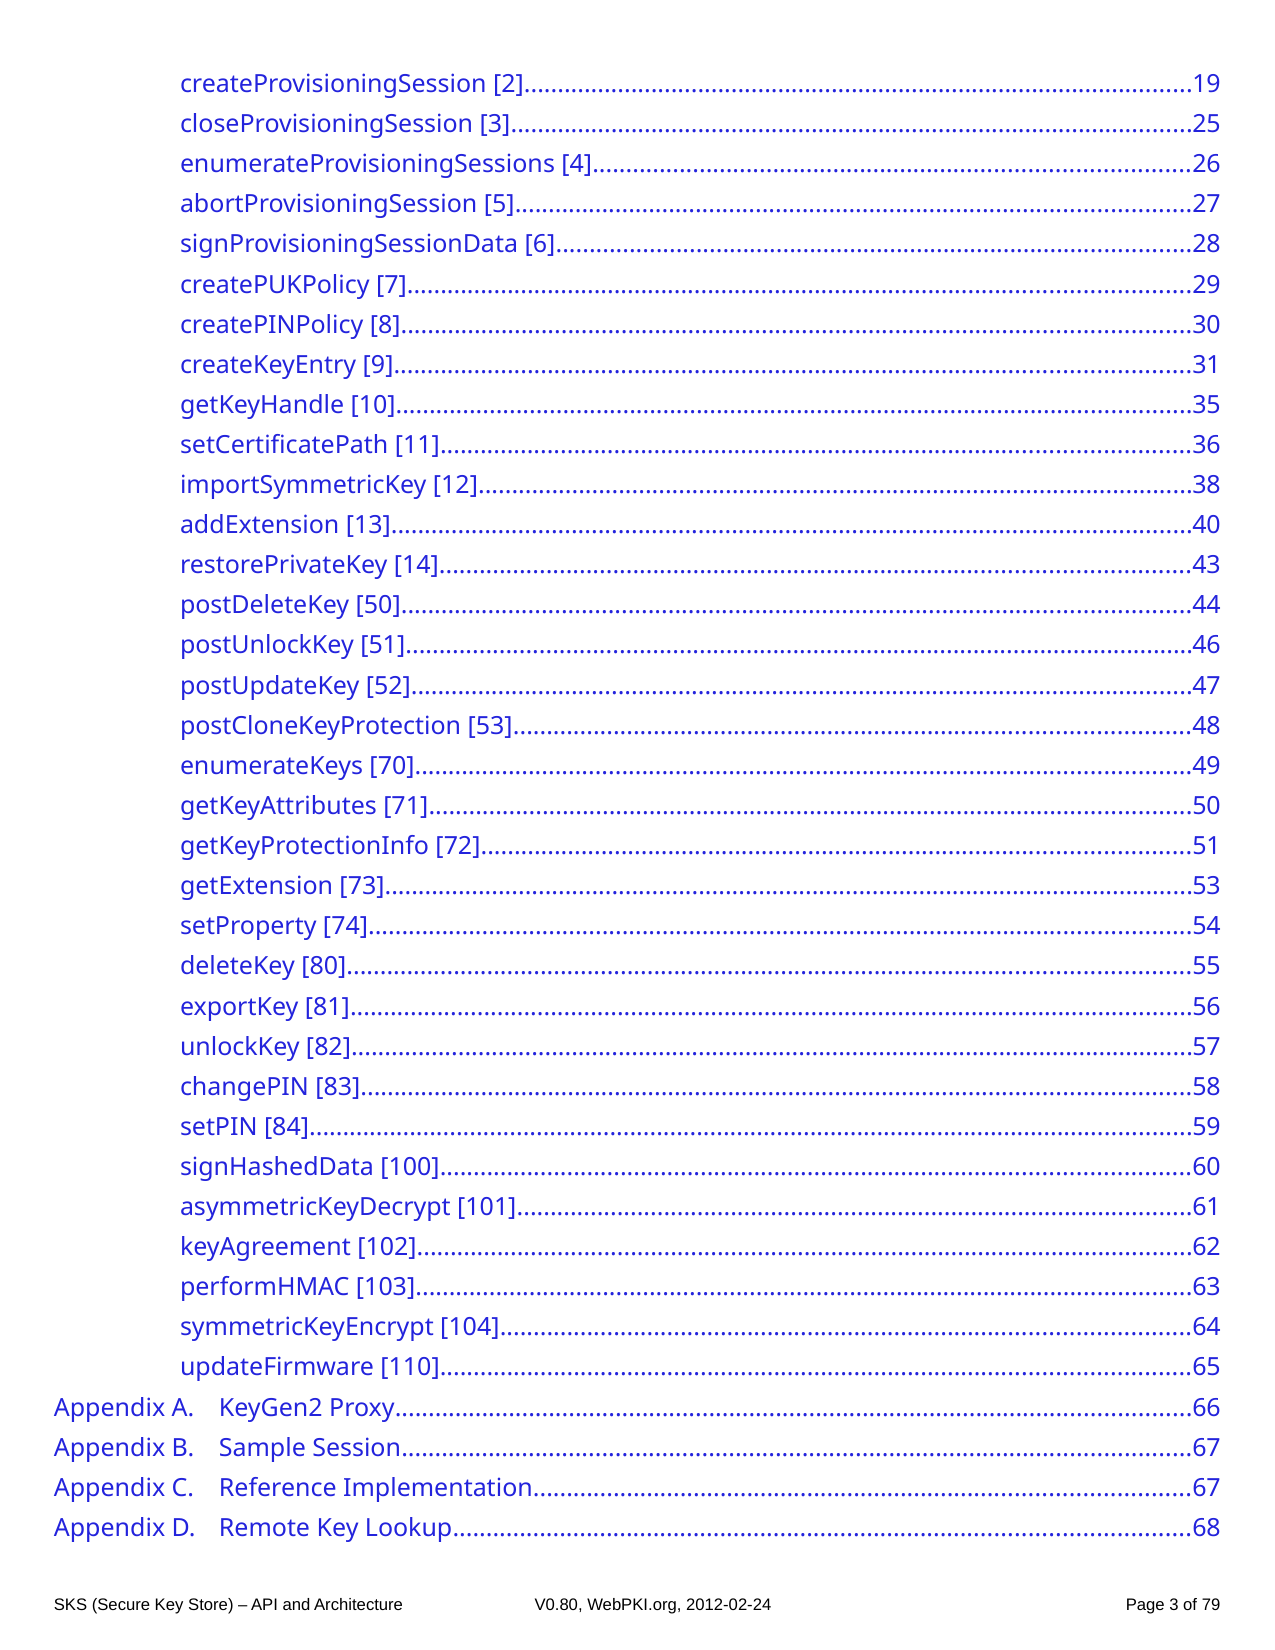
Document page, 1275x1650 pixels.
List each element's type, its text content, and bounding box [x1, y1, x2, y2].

text keyAgreement [102] 62 [180, 1229, 1221, 1263]
text restorePrivateKey [14] 43 [180, 547, 1221, 581]
text asymmetricKeyDecrypt [101] 61 [180, 1189, 1221, 1223]
text addExtension [13] 40 [180, 507, 1221, 541]
text postUnlockKey [51] 46 [180, 627, 1221, 661]
text performHMAC [103] 63 [180, 1269, 1221, 1303]
text setProperty [74] 54 [180, 908, 1221, 942]
text postUpdateKey [52] 47 [180, 667, 1221, 701]
text createKeyEntry [9] 31 [180, 346, 1221, 381]
text importSymmetricKey [12] 38 [180, 467, 1221, 501]
text setPIN [84] 59 [180, 1108, 1221, 1142]
text getExtension [73] 53 [180, 868, 1221, 902]
text Appendix D. Remote Key Lookup 68 [54, 1509, 1221, 1543]
text updateFirmware [110] 65 [180, 1349, 1221, 1383]
text changePIN [83] 58 [180, 1068, 1221, 1102]
text Appendix B. Sample Session 67 [54, 1429, 1221, 1463]
text signHashedData [100] 60 [180, 1148, 1221, 1183]
text postDeleteKey [50] 44 [180, 587, 1221, 621]
text getKeyHandle [10] 35 [180, 387, 1221, 421]
text unlockKey [82] 57 [180, 1028, 1221, 1062]
text exportKey [81] 56 [180, 988, 1221, 1022]
text closeProvisioningSession [3] 25 [180, 106, 1221, 140]
text createProvisioningSession [2] 19 [180, 66, 1221, 100]
text Appendix C. Reference Implementation 67 [54, 1469, 1221, 1503]
text createPINPolicy [8] 30 [180, 306, 1221, 340]
text signProvisioningSessionData [6] 28 [180, 226, 1221, 260]
text Appendix A. KeyGen2 Proxy 66 [54, 1389, 1221, 1423]
text postCloneKeyProtection [53] 48 [180, 707, 1221, 741]
text getKeyProtectionInfo [72] 51 [180, 828, 1221, 862]
text getKeyAttributes [71] 50 [180, 788, 1221, 822]
text deleteKey [80] 55 [180, 948, 1221, 982]
text symmetricKeyEncrypt [104] 64 [180, 1309, 1221, 1343]
text enumerateKeys [70] 49 [180, 747, 1221, 782]
text createPUKPolicy [7] 29 [180, 266, 1221, 300]
text setCertificatePath [11] 36 [180, 427, 1221, 461]
text enumerateProvisioningSessions [4] 26 [180, 146, 1221, 180]
text abortProvisioningSession [5] 27 [180, 186, 1221, 220]
